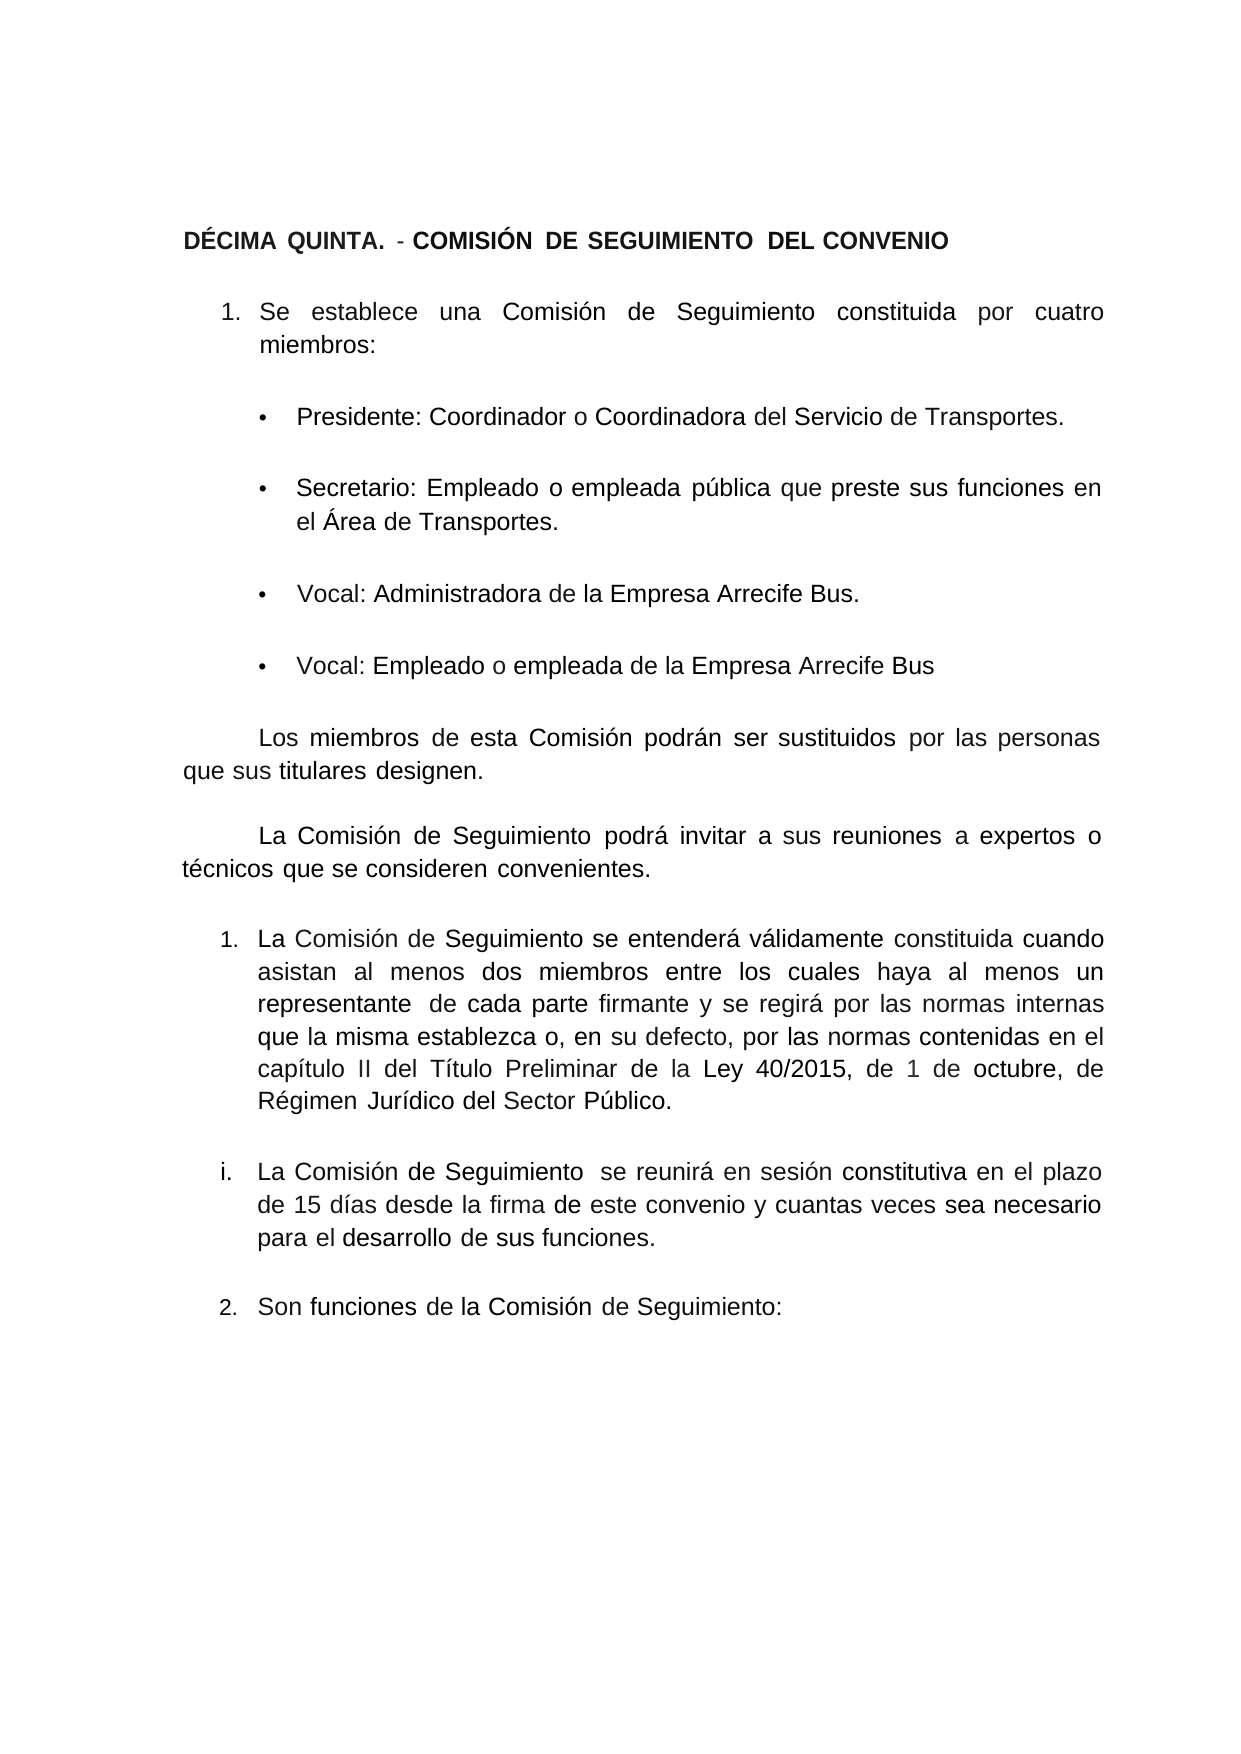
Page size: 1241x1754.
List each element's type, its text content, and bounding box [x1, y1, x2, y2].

list Vocal: Empleado o empleada de la Empresa Arrecife Bus [258, 651, 1240, 680]
list Presidente: Coordinador o Coordinadora del Servicio de Transportes. [259, 402, 1240, 430]
list Secretario: Empleado o empleada pública que preste sus funciones en el Área de Transportes. [259, 473, 1105, 536]
list Se establece una Comisión de Seguimiento constituida por cuatro miembros: [221, 297, 1104, 358]
list La Comisión de Seguimiento se reunirá en sesión constitutiva en el plazo de 15 días desde la firma de este convenio y cuantas veces sea necesario para el desarrollo de sus funciones. [220, 1157, 1102, 1251]
text Los miembros de esta Comisión podrán ser sustituidos por las personas que sus titulares designen. [183, 723, 1109, 784]
text La Comisión de Seguimiento podrá invitar a sus reuniones a expertos o técnicos que se consideren convenientes. [182, 821, 1109, 883]
subtitle DÉCIMA QUINTA. - COMISIÓN DE SEGUIMIENTO DEL CONVENIO [183, 226, 1240, 255]
list Vocal: Administradora de la Empresa Arrecife Bus. [258, 579, 1240, 607]
list Son funciones de la Comisión de Seguimiento: [219, 1292, 1240, 1321]
list La Comisión de Seguimiento se entenderá válidamente constituida cuando asistan al menos dos miembros entre los cuales haya al menos un representante de cada parte firmante y se regirá por las normas internas que la misma establezca o, en su defecto, por las normas contenidas en el capítulo II del Título Preliminar de la Ley 40/2015, de 1 de octubre, de Régimen Jurídico del Sector Público. [220, 924, 1104, 1115]
